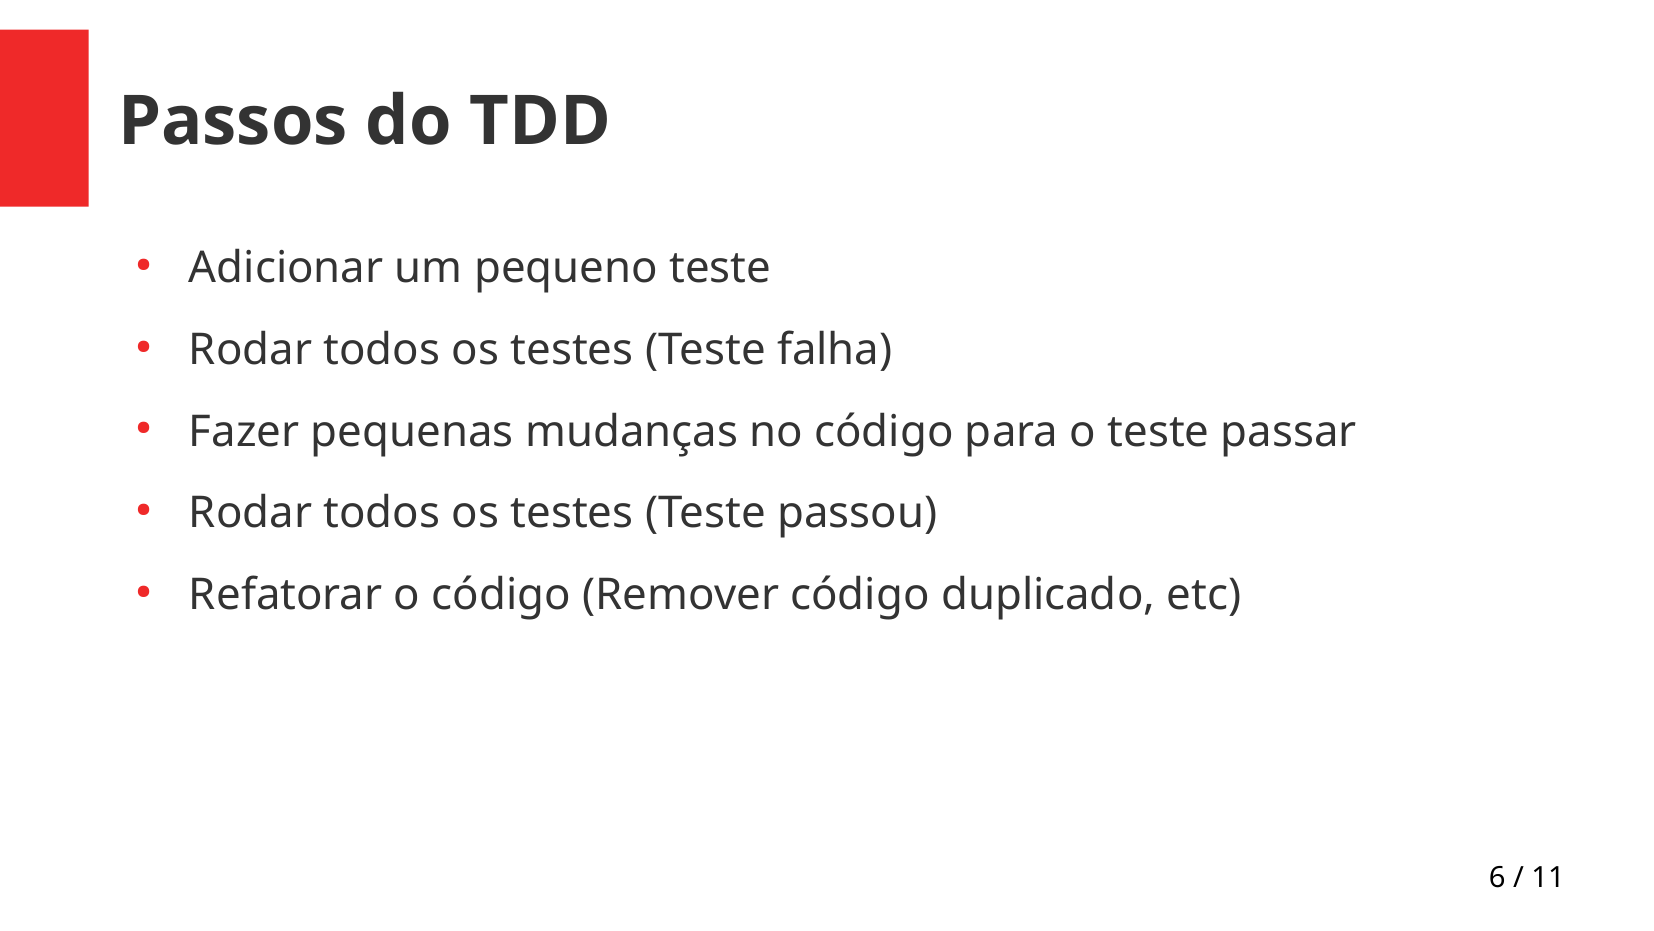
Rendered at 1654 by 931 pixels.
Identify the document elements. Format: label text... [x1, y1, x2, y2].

title Passos do TDD [118, 29, 1595, 207]
list Adicionar um pequeno teste Rodar todos os testes (Teste falha) Fazer pequenas mudanças no código para o teste passar Rodar todos os testes (Teste passou) Refatorar o código (Remover código duplicado, etc) [118, 236, 1595, 798]
